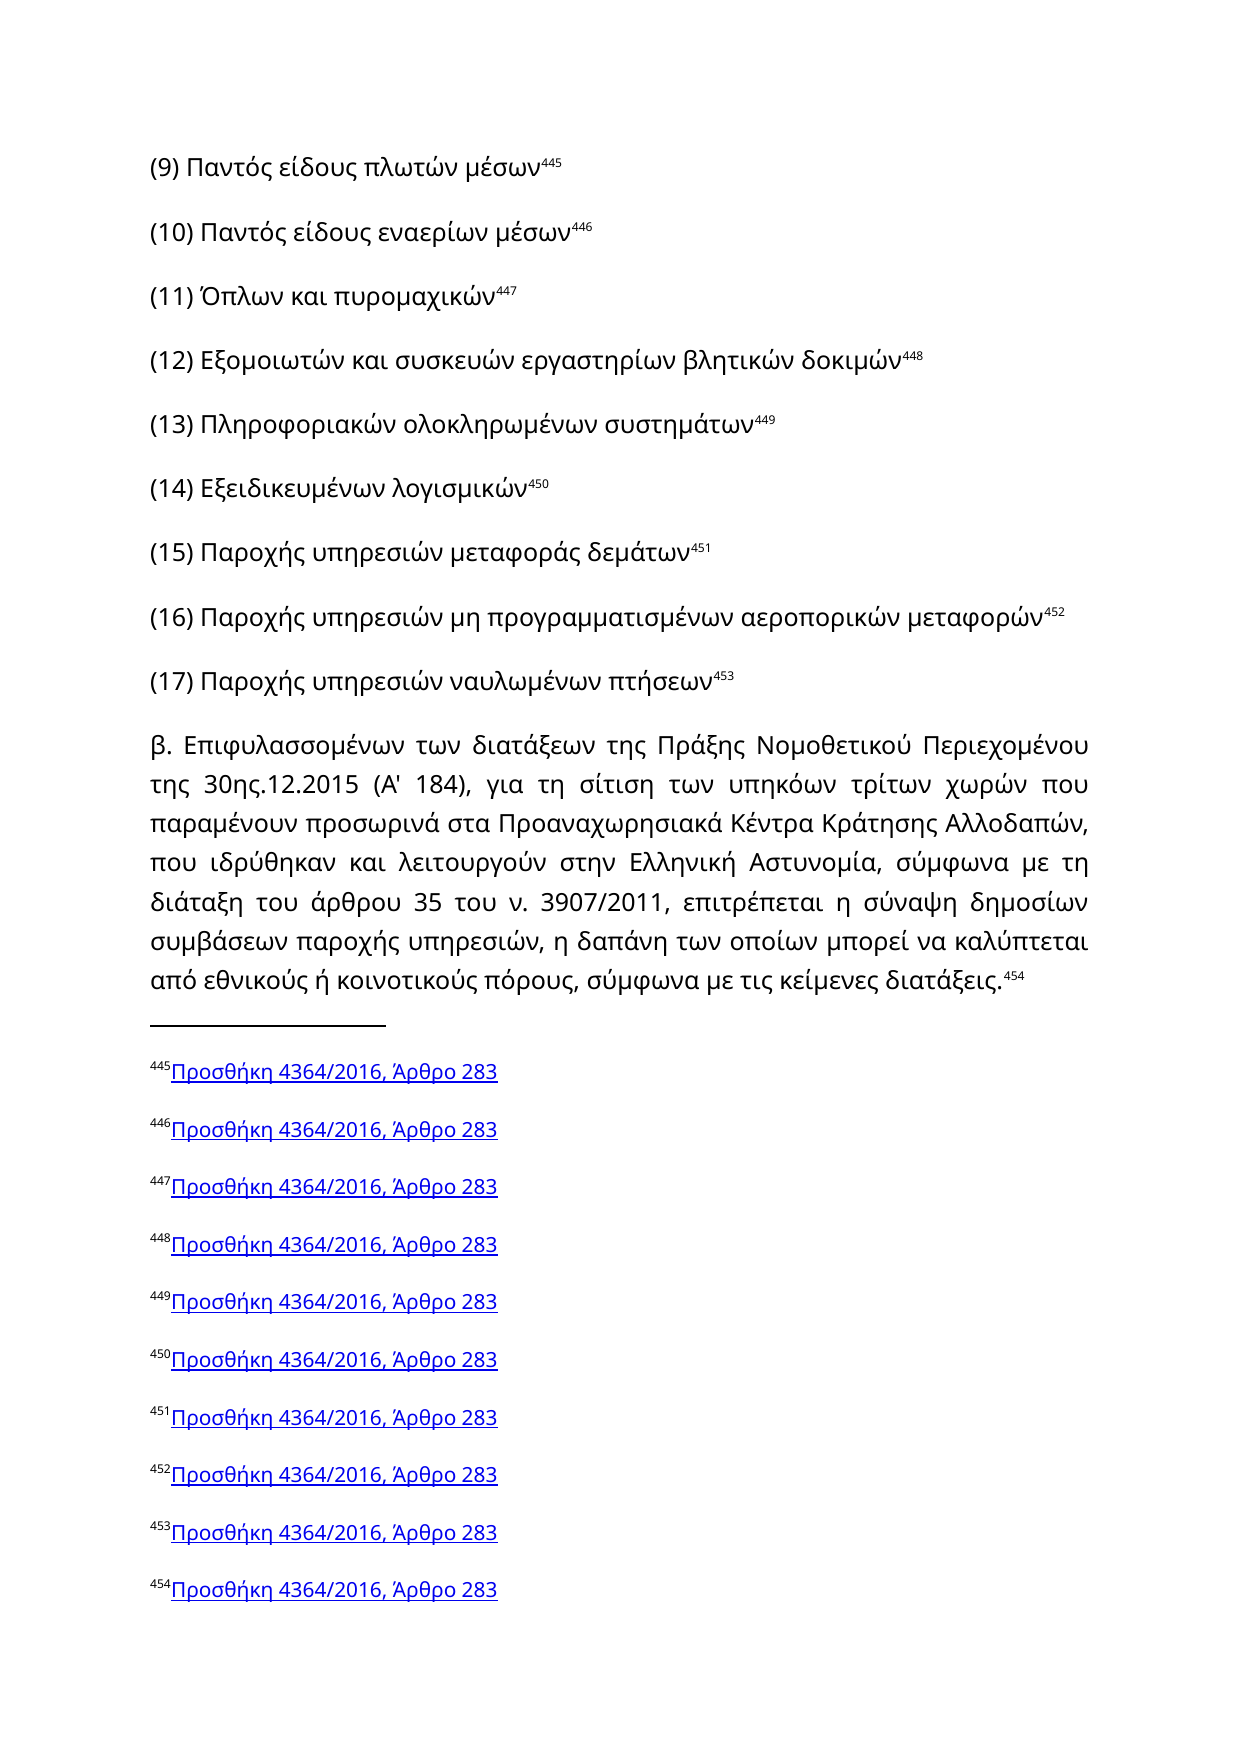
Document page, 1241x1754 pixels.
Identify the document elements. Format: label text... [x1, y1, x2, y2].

text Προσθήκη 4364/2016, Άρθρο 283 [150, 1518, 1090, 1546]
text Προσθήκη 4364/2016, Άρθρο 283 [150, 1576, 1090, 1604]
text Προσθήκη 4364/2016, Άρθρο 283 [150, 1460, 1090, 1489]
text (13) Πληροφοριακών ολοκληρωμένων συστημάτων [150, 407, 1090, 441]
text (15) Παροχής υπηρεσιών μεταφοράς δεμάτων [150, 535, 1090, 569]
text Προσθήκη 4364/2016, Άρθρο 283 [150, 1057, 1090, 1086]
text (9) Παντός είδους πλωτών μέσων [150, 150, 1090, 184]
text (10) Παντός είδους εναερίων μέσων [150, 214, 1090, 248]
text Προσθήκη 4364/2016, Άρθρο 283 [150, 1287, 1090, 1316]
text Προσθήκη 4364/2016, Άρθρο 283 [150, 1345, 1090, 1373]
text Προσθήκη 4364/2016, Άρθρο 283 [150, 1230, 1090, 1258]
text Προσθήκη 4364/2016, Άρθρο 283 [150, 1115, 1090, 1143]
text (17) Παροχής υπηρεσιών ναυλωμένων πτήσεων [150, 663, 1090, 697]
text (14) Εξειδικευμένων λογισμικών [150, 471, 1090, 505]
text β. Επιφυλασσομένων των διατάξεων της Πράξης Νομοθετικού Περιεχομένου της 30ης.12.2015 (Α' 184), για τη σίτιση των υπηκόων τρίτων χωρών που παραμένουν προσωρινά στα Προαναχωρησιακά Κέντρα Κράτησης Αλλοδαπών, που ιδρύθηκαν και λειτουργούν στην Ελληνική Αστυνομία, σύμφωνα με τη διάταξη του άρθρου 35 του ν. 3907/2011, επιτρέπεται η σύναψη δημοσίων συμβάσεων παροχής υπηρεσιών, η δαπάνη των οποίων μπορεί να καλύπτεται από εθνικούς ή κοινοτικούς πόρους, σύμφωνα με τις κείμενες διατάξεις. [150, 727, 1090, 997]
text Προσθήκη 4364/2016, Άρθρο 283 [150, 1172, 1090, 1201]
text (12) Εξομοιωτών και συσκευών εργαστηρίων βλητικών δοκιμών [150, 342, 1090, 377]
text (16) Παροχής υπηρεσιών μη προγραμματισμένων αεροπορικών μεταφορών [150, 599, 1090, 633]
text Προσθήκη 4364/2016, Άρθρο 283 [150, 1403, 1090, 1431]
text (11) Όπλων και πυρομαχικών [150, 278, 1090, 312]
